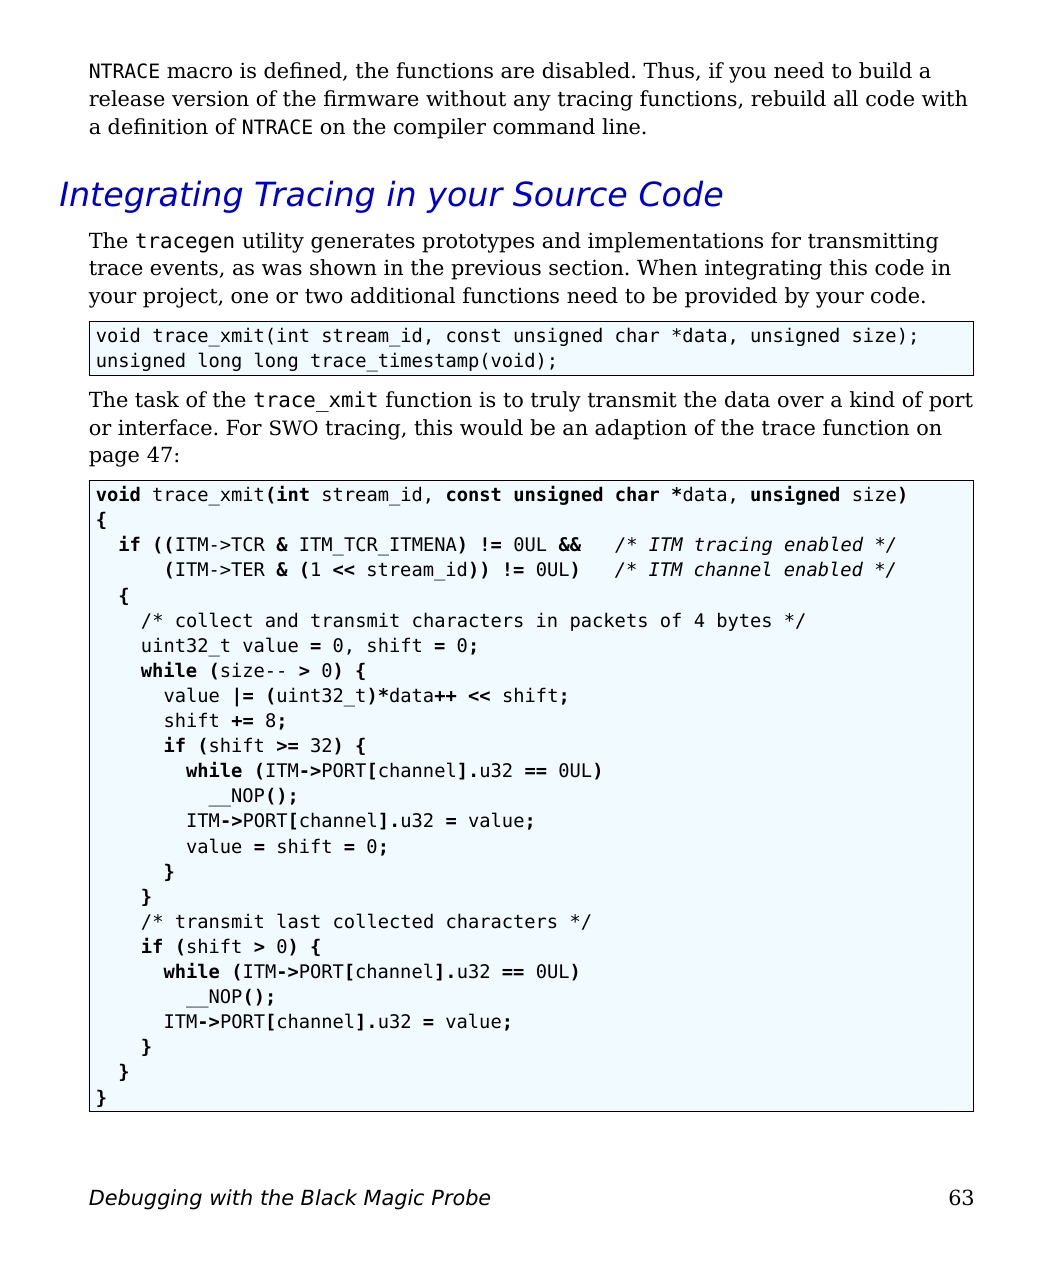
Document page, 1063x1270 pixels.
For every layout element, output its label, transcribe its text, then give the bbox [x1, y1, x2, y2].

text The task of the trace_xmit function is to truly transmit the data over a kind of port or interface. For SWO tracing, this would be an adaption of the trace function on page 47: [88, 388, 974, 468]
text if (shift >= 32) { [90, 731, 973, 756]
text } [90, 882, 973, 907]
text The tracegen utility generates prototypes and implementations for transmitting trace events, as was shown in the previous section. When integrating this code in your project, one or two additional functions need to be provided by your code. [88, 229, 974, 308]
text ITM->PORT[channel].u32 = value; [90, 1007, 973, 1032]
text { [90, 581, 973, 606]
text } [90, 1083, 973, 1111]
text void trace_xmit(int stream_id, const unsigned char *data, unsigned size) [90, 481, 973, 505]
text if (shift > 0) { [90, 932, 973, 957]
text unsigned long long trace_timestamp(void); [90, 346, 973, 375]
text /* transmit last collected characters */ [90, 907, 973, 932]
text /* collect and transmit characters in packets of 4 bytes */ [90, 606, 973, 631]
text { [90, 505, 973, 530]
text (ITM->TER & (1 << stream_id)) != 0UL) /* ITM channel enabled */ [90, 556, 973, 581]
text } [90, 1058, 973, 1083]
text NTRACE macro is defined, the functions are disabled. Thus, if you need to build a release version of the firmware without any tracing functions, rebuild all code with a definition of NTRACE on the compiler command line. [88, 59, 974, 139]
text value = shift = 0; [90, 832, 973, 857]
subtitle Integrating Tracing in your Source Code [59, 175, 974, 214]
text shift += 8; [90, 706, 973, 731]
text void trace_xmit(int stream_id, const unsigned char *data, unsigned size); [90, 322, 973, 346]
text value |= (uint32_t)*data++ << shift; [90, 681, 973, 706]
text if ((ITM->TCR & ITM_TCR_ITMENA) != 0UL && /* ITM tracing enabled */ [90, 530, 973, 556]
text while (ITM->PORT[channel].u32 == 0UL) [90, 957, 973, 982]
text ITM->PORT[channel].u32 = value; [90, 807, 973, 832]
text uint32_t value = 0, shift = 0; [90, 631, 973, 656]
text } [90, 857, 973, 882]
text } [90, 1032, 973, 1058]
text while (size-- > 0) { [90, 656, 973, 681]
text while (ITM->PORT[channel].u32 == 0UL) [90, 756, 973, 781]
text __NOP(); [90, 982, 973, 1007]
text __NOP(); [90, 781, 973, 807]
